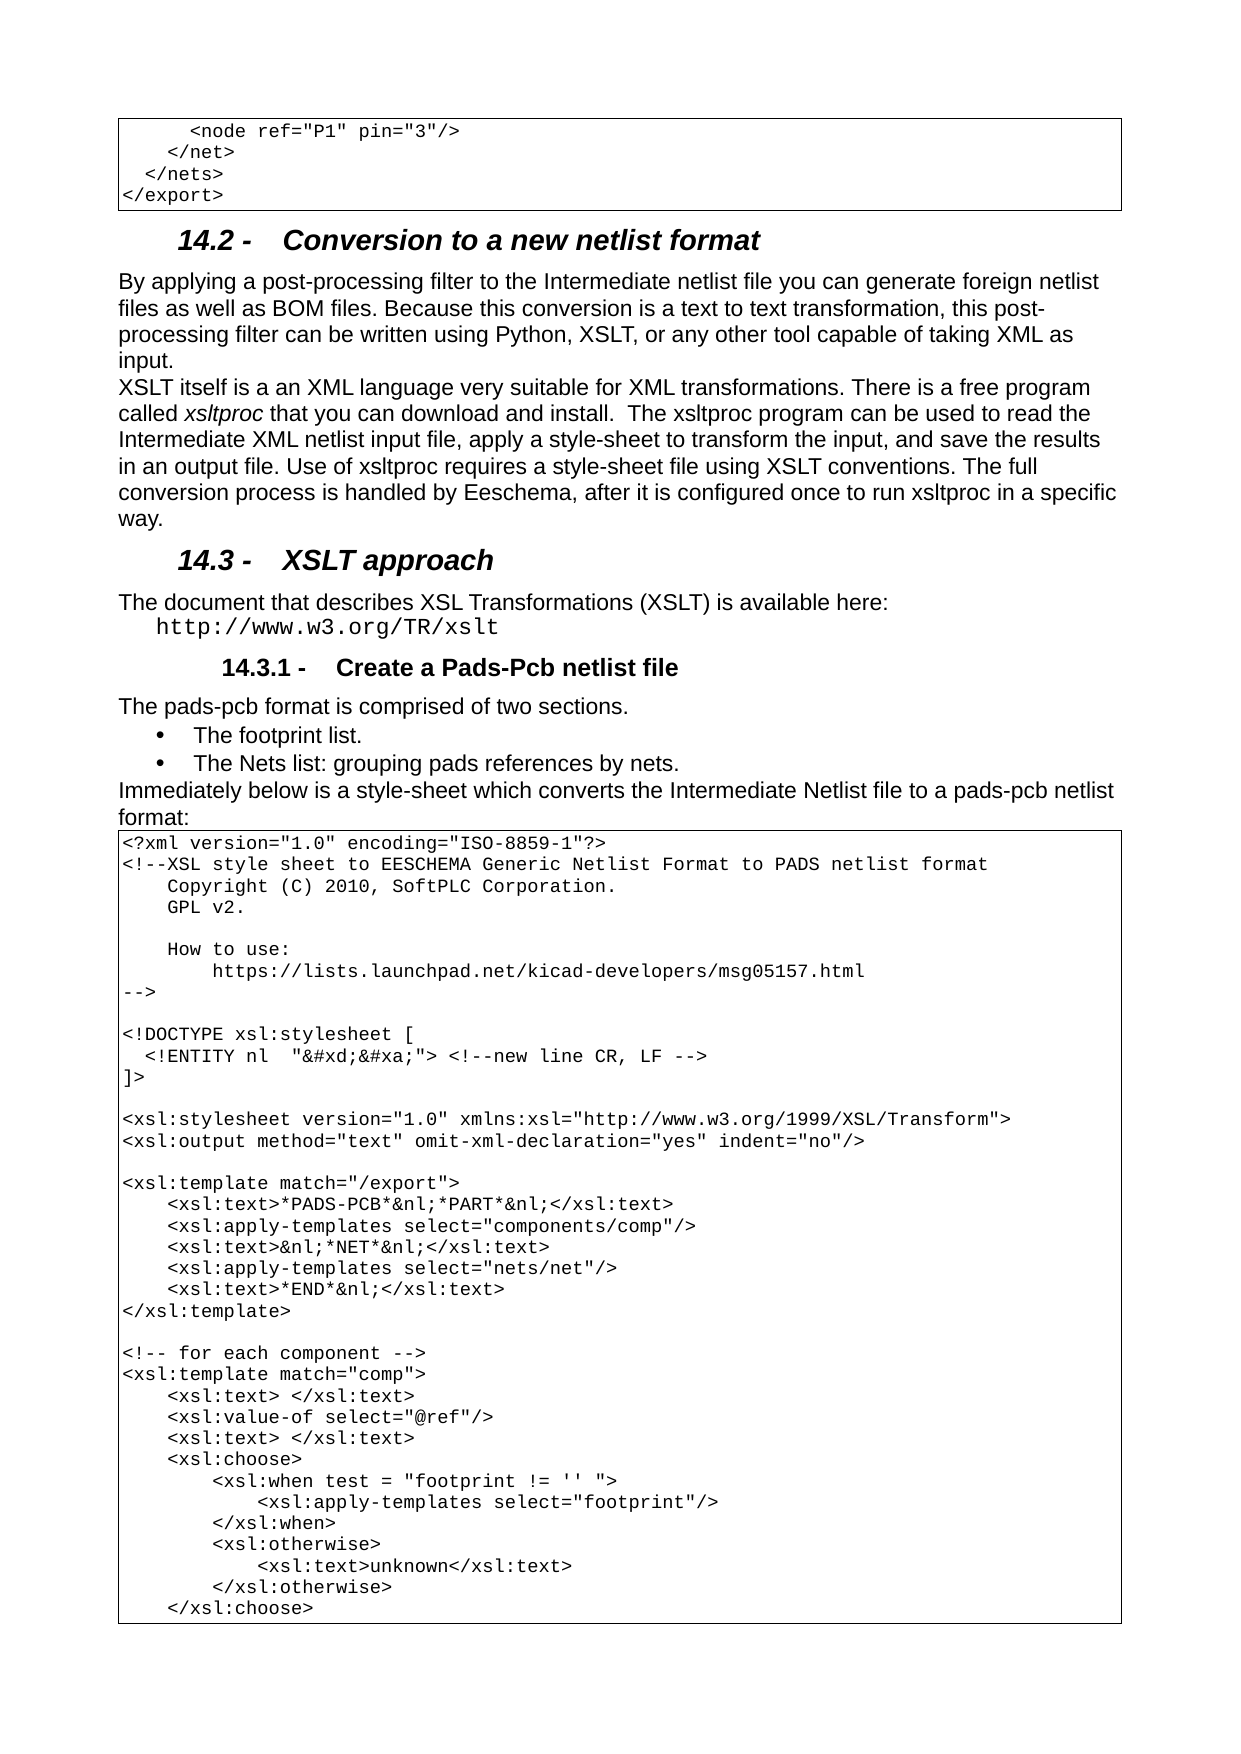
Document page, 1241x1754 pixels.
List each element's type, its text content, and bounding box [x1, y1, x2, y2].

list The Nets list: grouping pads references by nets. [156, 748, 1122, 777]
text ]> [119, 1064, 1121, 1089]
text </net> [119, 139, 1121, 161]
text <xsl:choose> [119, 1446, 1121, 1467]
text <!ENTITY nl "&#xd;&#xa;"> <!--new line CR, LF --> [119, 1042, 1121, 1064]
text How to use: [119, 936, 1121, 957]
text GPL v2. [119, 894, 1121, 919]
text <xsl:stylesheet version="1.0" xmlns:xsl="http://www.w3.org/1999/XSL/Transform"> [119, 1106, 1121, 1127]
text <xsl:text>unknown</xsl:text> [119, 1552, 1121, 1574]
text <xsl:output method="text" omit-xml-declaration="yes" indent="no"/> [119, 1127, 1121, 1153]
subtitle Conversion to a new netlist format [177, 223, 1122, 256]
text <xsl:text>*PADS-PCB*&nl;*PART*&nl;</xsl:text> [119, 1191, 1121, 1212]
list The footprint list. [156, 720, 1122, 748]
text <xsl:text>&nl;*NET*&nl;</xsl:text> [119, 1234, 1121, 1255]
text <xsl:text>*END*&nl;</xsl:text> [119, 1276, 1121, 1297]
text Copyright (C) 2010, SoftPLC Corporation. [119, 872, 1121, 894]
text <node ref="P1" pin="3"/> [119, 119, 1121, 139]
text <xsl:value-of select="@ref"/> [119, 1404, 1121, 1425]
text https://lists.launchpad.net/kicad-developers/msg05157.html [119, 957, 1121, 979]
text http://www.w3.org/TR/xslt [156, 615, 1122, 641]
text <xsl:template match="/export"> [119, 1170, 1121, 1191]
text <xsl:text> </xsl:text> [119, 1425, 1121, 1446]
text <xsl:apply-templates select="components/comp"/> [119, 1212, 1121, 1234]
text <?xml version="1.0" encoding="ISO-8859-1"?> [119, 831, 1121, 851]
text </xsl:choose> [119, 1595, 1121, 1623]
text By applying a post-processing filter to the Intermediate netlist file you can generate foreign netlist files as well as BOM files. Because this conversion is a text to text transformation, this post-processing filter can be written using Python, XSLT, or any other tool capable of taking XML as input. [118, 268, 1122, 373]
text </xsl:when> [119, 1510, 1121, 1531]
text </xsl:template> [119, 1297, 1121, 1323]
text </export> [119, 182, 1121, 210]
text <xsl:otherwise> [119, 1531, 1121, 1552]
text <xsl:text> </xsl:text> [119, 1382, 1121, 1404]
text --> [119, 979, 1121, 1004]
text <xsl:apply-templates select="nets/net"/> [119, 1255, 1121, 1276]
text <xsl:template match="comp"> [119, 1361, 1121, 1382]
text <xsl:when test = "footprint != '' "> [119, 1467, 1121, 1489]
subtitle Create a Pads-Pcb netlist file [221, 653, 1122, 682]
subtitle XSLT approach [177, 543, 1122, 577]
text <!--XSL style sheet to EESCHEMA Generic Netlist Format to PADS netlist format [119, 851, 1121, 872]
text The pads-pcb format is comprised of two sections. [118, 693, 1122, 720]
text </nets> [119, 161, 1121, 182]
text The document that describes XSL Transformations (XSLT) is available here: [118, 589, 1122, 615]
text Immediately below is a style-sheet which converts the Intermediate Netlist file to a pads-pcb netlist format: [118, 777, 1122, 830]
text XSLT itself is a an XML language very suitable for XML transformations. There is a free program called xsltproc that you can download and install. The xsltproc program can be used to read the Intermediate XML netlist input file, apply a style-sheet to transform the input, and save the results in an output file. Use of xsltproc requires a style-sheet file using XSLT conventions. The full conversion process is handled by Eeschema, after it is configured once to run xsltproc in a specific way. [118, 373, 1122, 532]
text <!DOCTYPE xsl:stylesheet [ [119, 1021, 1121, 1042]
text <xsl:apply-templates select="footprint"/> [119, 1489, 1121, 1510]
text </xsl:otherwise> [119, 1574, 1121, 1595]
text <!-- for each component --> [119, 1340, 1121, 1361]
